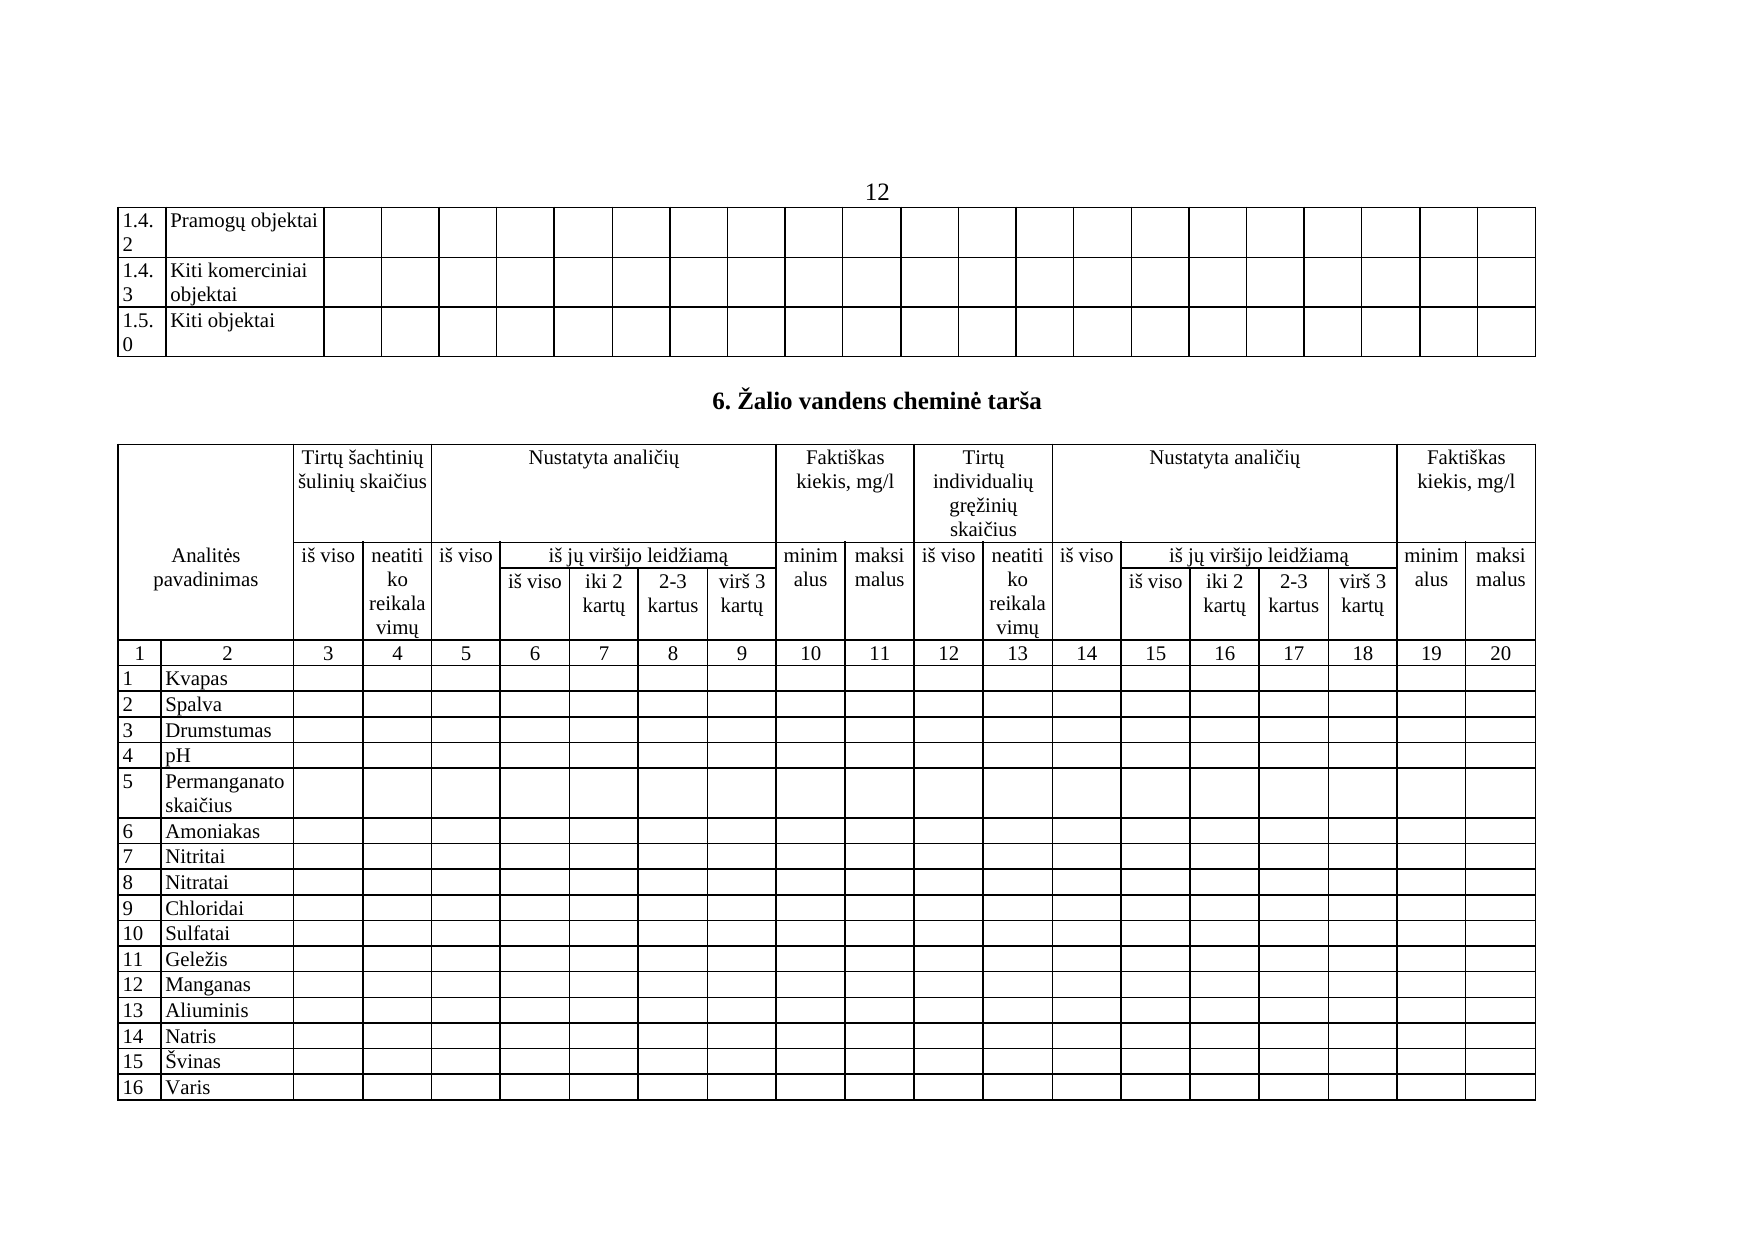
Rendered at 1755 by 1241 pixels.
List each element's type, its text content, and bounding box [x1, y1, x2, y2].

table_cell [1531, 666, 1535, 690]
table_cell [497, 308, 553, 356]
table_cell [382, 308, 438, 356]
table_cell [1461, 1024, 1465, 1048]
table_cell [570, 998, 574, 1022]
table_cell [294, 972, 298, 996]
table_cell [1531, 692, 1535, 716]
table_cell 2-3 kartus [639, 569, 707, 639]
table_cell [1074, 258, 1131, 306]
table_cell [382, 208, 438, 256]
table_cell [294, 870, 298, 894]
table_cell [1247, 258, 1303, 306]
table_cell [382, 258, 438, 306]
table_cell [703, 1075, 707, 1099]
table_cell [1478, 208, 1535, 256]
table_cell [432, 998, 436, 1022]
table_cell [1190, 258, 1246, 306]
table_cell [843, 308, 900, 356]
table_cell [703, 743, 707, 767]
table_cell [497, 258, 553, 306]
table_cell [364, 769, 431, 817]
table_cell [1362, 208, 1419, 256]
table_cell [708, 947, 712, 971]
table_cell 5 [119, 769, 160, 817]
table_cell [1466, 769, 1535, 817]
table_cell iš viso [501, 569, 569, 639]
table_cell [708, 743, 712, 767]
table_cell [432, 921, 436, 945]
table_cell [432, 972, 436, 996]
table_cell [1048, 921, 1052, 945]
table_cell [555, 308, 612, 356]
table_cell [703, 896, 707, 919]
table_cell [427, 844, 431, 868]
table_cell [1324, 896, 1328, 919]
table_cell iš viso [1122, 569, 1189, 639]
table_cell [1324, 819, 1328, 843]
table_cell [613, 208, 669, 256]
table_cell [1132, 258, 1188, 306]
table_cell [1048, 870, 1052, 894]
table_cell [1421, 208, 1477, 256]
table_cell [777, 769, 844, 817]
table_cell [565, 921, 569, 945]
table_cell [1461, 718, 1465, 742]
table_cell [325, 308, 381, 356]
table_cell [1461, 819, 1465, 843]
table_cell [570, 666, 574, 690]
table_cell [1466, 870, 1470, 894]
table_cell [1017, 308, 1073, 356]
table_cell [1048, 718, 1052, 742]
table_cell [427, 1024, 431, 1048]
table_cell [565, 947, 569, 971]
table_cell [294, 1049, 298, 1073]
table_cell [1531, 972, 1535, 996]
table_cell [570, 743, 574, 767]
table_cell [1531, 1075, 1535, 1099]
table_cell [703, 1049, 707, 1073]
table_cell [708, 692, 712, 716]
table_cell [1466, 896, 1470, 919]
table_cell [427, 972, 431, 996]
table_cell [294, 1075, 298, 1099]
table_cell [703, 666, 707, 690]
table_cell iš viso [294, 543, 362, 639]
table_cell [432, 1049, 436, 1073]
table_cell [570, 972, 574, 996]
table_cell [1017, 258, 1073, 306]
table_cell 4 [427, 641, 431, 665]
table_cell [432, 896, 436, 919]
table_cell [1132, 208, 1188, 256]
table_cell [1324, 921, 1328, 945]
table_cell [959, 308, 1015, 356]
table_cell [1048, 666, 1052, 690]
table_cell 7 [570, 641, 574, 665]
table_cell [1122, 769, 1189, 817]
table_header Tirtų šachtinių šulinių skaičius [294, 445, 431, 541]
table_cell [1478, 258, 1535, 306]
table_cell [294, 1024, 298, 1048]
table_cell [440, 208, 496, 256]
table_cell minimalus [1398, 543, 1465, 639]
table_header Faktiškas kiekis, mg/l [1398, 445, 1535, 541]
table_cell [703, 921, 707, 945]
table_cell [432, 692, 436, 716]
table_cell [728, 208, 784, 256]
table_cell [432, 947, 436, 971]
text 6. Žalio vandens cheminė tarša [118, 386, 1636, 415]
table_cell [1260, 769, 1328, 817]
table_cell [1191, 769, 1258, 817]
table_cell [565, 1024, 569, 1048]
table_cell [703, 972, 707, 996]
table_cell [708, 666, 712, 690]
table_header Nustatyta analičių [1053, 445, 1396, 541]
table_cell iki 2 kartų [1191, 569, 1258, 639]
table_cell [1324, 718, 1328, 742]
table_cell virš 3 kartų [708, 569, 775, 639]
table_cell [432, 844, 436, 868]
table_cell [1461, 947, 1465, 971]
table_cell [703, 998, 707, 1022]
table_cell [294, 998, 298, 1022]
table_cell [1048, 819, 1052, 843]
table_cell [570, 819, 574, 843]
table_cell [565, 819, 569, 843]
table_cell [1466, 692, 1470, 716]
table_cell [1048, 947, 1052, 971]
table_cell 2-3 kartus [1260, 569, 1328, 639]
table_cell [1466, 844, 1470, 868]
table_cell [432, 1075, 436, 1099]
table_cell [703, 718, 707, 742]
table_header [161, 445, 293, 541]
table_cell [708, 896, 712, 919]
table_cell [565, 718, 569, 742]
table_cell [440, 308, 496, 356]
table_cell [570, 718, 574, 742]
table_cell [1466, 1024, 1470, 1048]
table_cell 8 [703, 641, 707, 665]
table_cell [294, 769, 362, 817]
table_cell [325, 208, 381, 256]
table_cell [915, 769, 982, 817]
table_cell [294, 896, 298, 919]
table_cell Pramogų objektai [167, 208, 323, 256]
table_cell [432, 743, 436, 767]
table_cell [1048, 743, 1052, 767]
table_cell [1048, 1049, 1052, 1073]
table_cell [1531, 844, 1535, 868]
table_cell [427, 718, 431, 742]
table_cell Kiti objektai [167, 308, 323, 356]
table_cell [570, 844, 574, 868]
table_cell [1324, 1024, 1328, 1048]
table_cell [427, 921, 431, 945]
table_cell maksimalus [1466, 543, 1535, 639]
table_cell pH [289, 743, 293, 767]
table_cell [708, 870, 712, 894]
table_cell [1461, 1075, 1465, 1099]
table_cell [1531, 870, 1535, 894]
table_cell [565, 998, 569, 1022]
table_cell [1247, 308, 1303, 356]
table_cell [432, 870, 436, 894]
table_cell [565, 666, 569, 690]
table_cell [708, 819, 712, 843]
table_cell [843, 208, 900, 256]
table_cell [1324, 972, 1328, 996]
table_cell [432, 718, 436, 742]
table_cell [565, 1049, 569, 1073]
table_cell [1466, 666, 1470, 690]
table_cell [843, 258, 900, 306]
table_cell [427, 743, 431, 767]
table_cell [325, 258, 381, 306]
table_cell [708, 844, 712, 868]
table_cell [1305, 208, 1361, 256]
table_cell [570, 1075, 574, 1099]
table_cell minimalus [777, 543, 844, 639]
table_cell [1324, 666, 1328, 690]
table_cell iš viso [1053, 543, 1120, 639]
table_cell 5 [432, 641, 436, 665]
table_cell [427, 947, 431, 971]
table_cell [1461, 921, 1465, 945]
table_cell [959, 258, 1015, 306]
table_cell [294, 718, 298, 742]
table_cell [427, 819, 431, 843]
table_cell [1048, 998, 1052, 1022]
table_cell [570, 769, 637, 817]
table_cell [570, 921, 574, 945]
table_cell [501, 769, 569, 817]
table_cell [708, 718, 712, 742]
table_cell [902, 258, 958, 306]
table_cell [728, 308, 784, 356]
table_cell 6 [565, 641, 569, 665]
table_cell [613, 308, 669, 356]
table_cell [703, 870, 707, 894]
table_cell 19 [1461, 641, 1465, 665]
table_cell [1048, 896, 1052, 919]
table_cell [1461, 1049, 1465, 1073]
table_cell [1531, 1024, 1535, 1048]
table_cell [1053, 769, 1120, 817]
table_cell [570, 870, 574, 894]
table_cell [565, 743, 569, 767]
table_cell [1329, 769, 1396, 817]
table_cell [1466, 921, 1470, 945]
table_cell [1324, 947, 1328, 971]
table_cell 13 [1048, 641, 1052, 665]
table_cell [959, 208, 1015, 256]
table_cell [1017, 208, 1073, 256]
table_cell [1324, 743, 1328, 767]
table_cell [432, 666, 436, 690]
table_cell [728, 258, 784, 306]
table_cell [1466, 998, 1470, 1022]
table_cell [1461, 844, 1465, 868]
table_cell maksimalus [846, 543, 913, 639]
table_cell [294, 819, 298, 843]
table_cell [1324, 1075, 1328, 1099]
table_cell [1048, 1075, 1052, 1099]
table_cell [1531, 998, 1535, 1022]
table_cell [1461, 743, 1465, 767]
table_cell [708, 921, 712, 945]
table_cell [703, 692, 707, 716]
table_cell [613, 258, 669, 306]
table_cell [708, 1024, 712, 1048]
table_cell [1466, 947, 1470, 971]
table_cell [1305, 258, 1361, 306]
table_cell [1461, 666, 1465, 690]
table_cell [1190, 208, 1246, 256]
table_cell 20 [1466, 641, 1470, 665]
table_header Faktiškas kiekis, mg/l [777, 445, 913, 541]
table_cell [565, 1075, 569, 1099]
table_cell [1362, 258, 1419, 306]
table_cell iš viso [432, 543, 499, 639]
table_cell [432, 769, 499, 817]
table_cell [671, 308, 727, 356]
table_cell [1466, 743, 1470, 767]
table_cell [1048, 692, 1052, 716]
table_cell [671, 258, 727, 306]
table_cell [1074, 308, 1131, 356]
table_cell 3 [294, 641, 298, 665]
table_cell [570, 947, 574, 971]
table_cell [786, 308, 842, 356]
table_cell [703, 819, 707, 843]
table_cell [708, 972, 712, 996]
table_cell [294, 743, 298, 767]
table_cell [570, 1024, 574, 1048]
table_cell [1305, 308, 1361, 356]
table_cell [1466, 972, 1470, 996]
table_cell [555, 258, 612, 306]
table_cell [1531, 921, 1535, 945]
table_cell 20 [1531, 641, 1535, 665]
table_cell [294, 947, 298, 971]
table_cell [427, 666, 431, 690]
table_cell [1048, 1024, 1052, 1048]
table_cell [1531, 743, 1535, 767]
table_cell [565, 692, 569, 716]
table_cell [703, 947, 707, 971]
table_cell [294, 921, 298, 945]
table_cell 9 [708, 641, 712, 665]
table_cell [1048, 972, 1052, 996]
table_cell [1324, 870, 1328, 894]
table_cell [1461, 692, 1465, 716]
table_cell [1324, 1049, 1328, 1073]
table_cell [294, 844, 298, 868]
table_cell iki 2 kartų [570, 569, 637, 639]
table_cell [1247, 208, 1303, 256]
table_cell Analitės pavadinimas [119, 541, 293, 639]
table_cell [565, 844, 569, 868]
table_cell [1421, 258, 1477, 306]
table_cell virš 3 kartų [1329, 569, 1396, 639]
table_cell [902, 208, 958, 256]
table_cell [427, 692, 431, 716]
table_cell [1461, 896, 1465, 919]
table_cell [1478, 308, 1535, 356]
table_cell [1190, 308, 1246, 356]
table_cell iš viso [915, 543, 982, 639]
table_cell [1132, 308, 1188, 356]
table_cell [703, 844, 707, 868]
table_cell [671, 208, 727, 256]
table_cell [786, 258, 842, 306]
table_cell [1531, 896, 1535, 919]
table_cell [1324, 998, 1328, 1022]
table_cell [1466, 819, 1470, 843]
table_cell [1461, 870, 1465, 894]
table_cell [294, 666, 298, 690]
table_cell [1421, 308, 1477, 356]
table_cell [703, 1024, 707, 1048]
table_cell [555, 208, 612, 256]
table_cell [440, 258, 496, 306]
table_cell [497, 208, 553, 256]
table_cell [1461, 972, 1465, 996]
table_cell [427, 1049, 431, 1073]
table_cell [427, 1075, 431, 1099]
table_cell [432, 1024, 436, 1048]
table_cell [786, 208, 842, 256]
table_cell [1324, 692, 1328, 716]
table_header [119, 445, 161, 541]
table_cell [570, 692, 574, 716]
table_cell [1466, 718, 1470, 742]
table_cell [1398, 769, 1465, 817]
table_cell [1048, 844, 1052, 868]
table_cell [708, 769, 775, 817]
table_cell [708, 1075, 712, 1099]
table_cell [432, 819, 436, 843]
table_cell [565, 972, 569, 996]
table_cell [1531, 819, 1535, 843]
table_cell [1362, 308, 1419, 356]
table_cell [427, 896, 431, 919]
table_cell [1461, 998, 1465, 1022]
table_cell [1324, 844, 1328, 868]
table_cell [565, 896, 569, 919]
table_cell [846, 769, 913, 817]
table_cell [570, 1049, 574, 1073]
table_cell [639, 769, 707, 817]
table_cell [427, 870, 431, 894]
table_cell 17 [1324, 641, 1328, 665]
table_cell [1466, 1049, 1470, 1073]
table_cell [1531, 947, 1535, 971]
table_cell [427, 998, 431, 1022]
table_cell [708, 998, 712, 1022]
table_cell [294, 692, 298, 716]
table_cell [1531, 1049, 1535, 1073]
table_cell [1466, 1075, 1470, 1099]
table_cell [708, 1049, 712, 1073]
table_header Nustatyta analičių [432, 445, 775, 541]
table_cell [1074, 208, 1131, 256]
table_cell [570, 896, 574, 919]
table_cell [1531, 718, 1535, 742]
table_cell [984, 769, 1052, 817]
table_cell [565, 870, 569, 894]
table_cell [902, 308, 958, 356]
table_cell 2 [289, 641, 293, 665]
